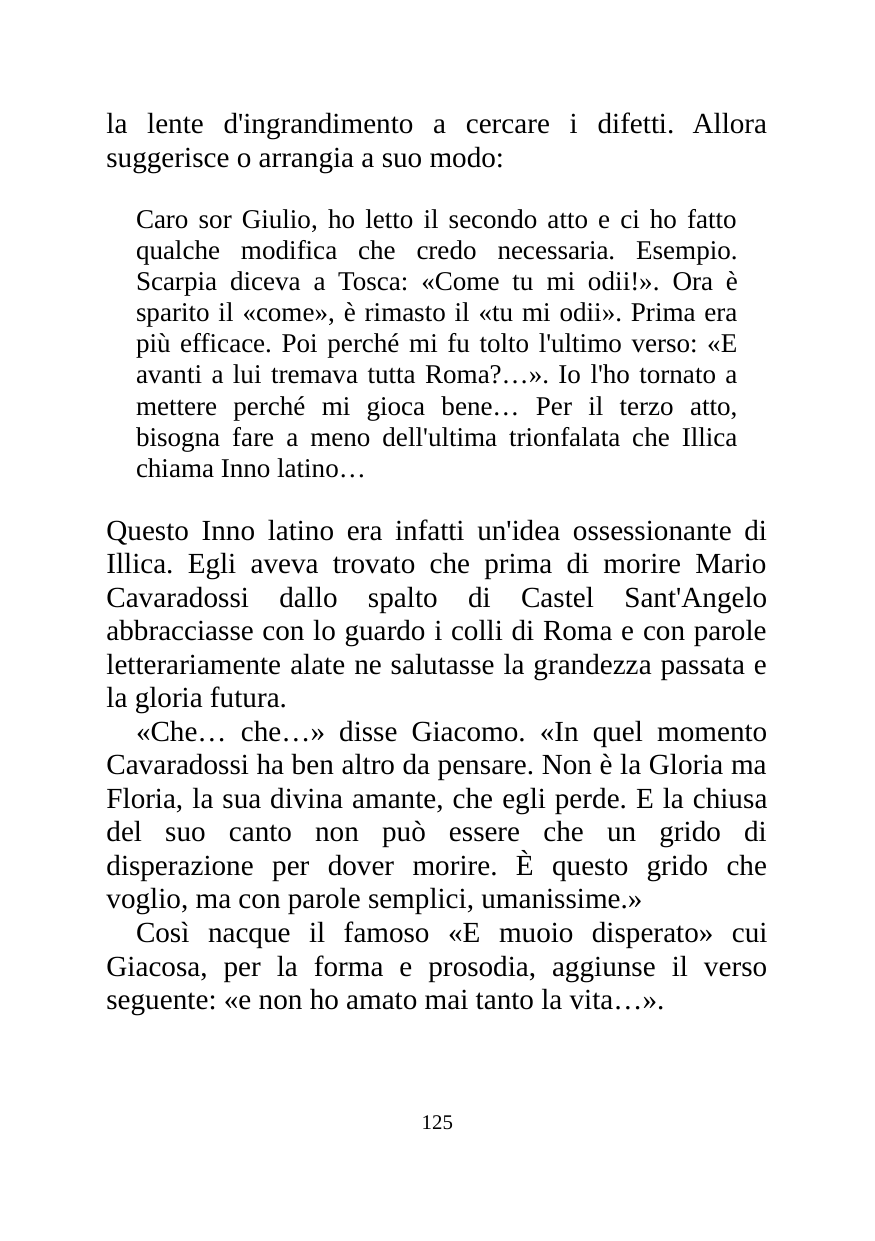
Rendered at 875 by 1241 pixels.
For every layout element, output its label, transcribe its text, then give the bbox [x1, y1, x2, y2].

text la lente d'ingrandimento a cercare i difetti. Allora suggerisce o arrangia a suo modo: [106, 106, 768, 173]
text «Che… che…» disse Giacomo. «In quel momento Cavaradossi ha ben altro da pensare. Non è la Gloria ma Floria, la sua divina amante, che egli perde. E la chiusa del suo canto non può essere che un grido di disperazione per dover morire. È questo grido che voglio, ma con parole semplici, umanissime.» [106, 714, 768, 915]
text Così nacque il famoso «E muoio disperato» cui Giacosa, per la forma e prosodia, aggiunse il verso seguente: «e non ho amato mai tanto la vita…». [106, 915, 768, 1016]
text Questo Inno latino era infatti un'idea ossessionante di Illica. Egli aveva trovato che prima di morire Mario Cavaradossi dallo spalto di Castel Sant'Angelo abbracciasse con lo guardo i colli di Roma e con parole letterariamente alate ne salutasse la grandezza passata e la gloria futura. [106, 513, 768, 714]
text Caro sor Giulio, ho letto il secondo atto e ci ho fatto qualche modifica che credo necessaria. Esempio. Scarpia diceva a Tosca: «Come tu mi odii!». Ora è sparito il «come», è rimasto il «tu mi odii». Prima era più efficace. Poi perché mi fu tolto l'ultimo verso: «E avanti a lui tremava tutta Roma?…». Io l'ho tornato a mettere perché mi gioca bene… Per il terzo atto, bisogna fare a meno dell'ultima trionfalata che Illica chiama Inno latino… [136, 203, 738, 483]
